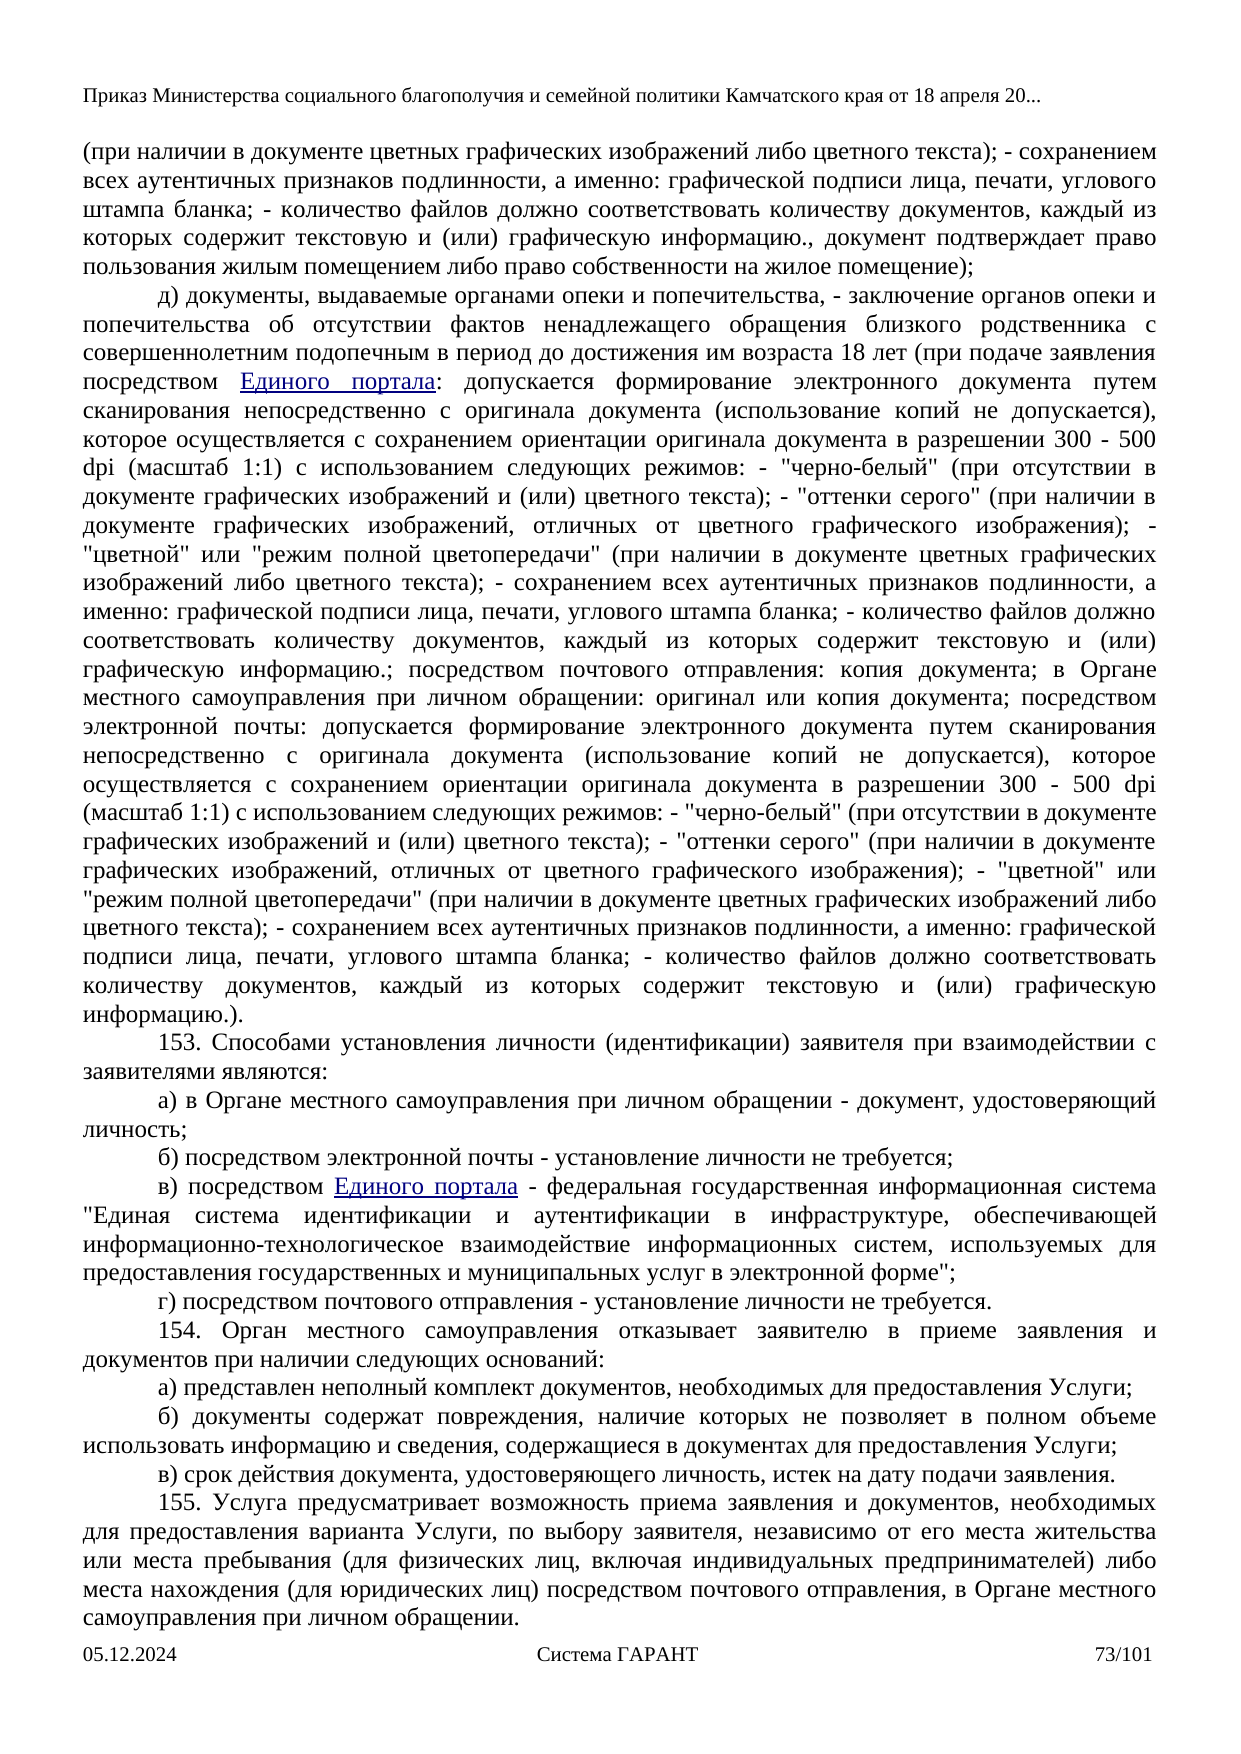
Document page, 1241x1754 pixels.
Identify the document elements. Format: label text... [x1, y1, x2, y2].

text в) посредством Единого портала - федеральная государственная информационная система "Единая система идентификации и аутентификации в инфраструктуре, обеспечивающей информационно-технологическое взаимодействие информационных систем, используемых для предоставления государственных и муниципальных услуг в электронной форме"; [83, 1171, 1157, 1286]
text а) в Органе местного самоуправления при личном обращении - документ, удостоверяющий личность; [83, 1085, 1157, 1142]
text д) документы, выдаваемые органами опеки и попечительства, - заключение органов опеки и попечительства об отсутствии фактов ненадлежащего обращения близкого родственника с совершеннолетним подопечным в период до достижения им возраста 18 лет (при подаче заявления посредством Единого портала: допускается формирование электронного документа путем сканирования непосредственно с оригинала документа (использование копий не допускается), которое осуществляется с сохранением ориентации оригинала документа в разрешении 300 - 500 dpi (масштаб 1:1) с использованием следующих режимов: - "черно-белый" (при отсутствии в документе графических изображений и (или) цветного текста); - "оттенки серого" (при наличии в документе графических изображений, отличных от цветного графического изображения); - "цветной" или "режим полной цветопередачи" (при наличии в документе цветных графических изображений либо цветного текста); - сохранением всех аутентичных признаков подлинности, а именно: графической подписи лица, печати, углового штампа бланка; - количество файлов должно соответствовать количеству документов, каждый из которых содержит текстовую и (или) графическую информацию.; посредством почтового отправления: копия документа; в Органе местного самоуправления при личном обращении: оригинал или копия документа; посредством электронной почты: допускается формирование электронного документа путем сканирования непосредственно с оригинала документа (использование копий не допускается), которое осуществляется с сохранением ориентации оригинала документа в разрешении 300 - 500 dpi (масштаб 1:1) с использованием следующих режимов: - "черно-белый" (при отсутствии в документе графических изображений и (или) цветного текста); - "оттенки серого" (при наличии в документе графических изображений, отличных от цветного графического изображения); - "цветной" или "режим полной цветопередачи" (при наличии в документе цветных графических изображений либо цветного текста); - сохранением всех аутентичных признаков подлинности, а именно: графической подписи лица, печати, углового штампа бланка; - количество файлов должно соответствовать количеству документов, каждый из которых содержит текстовую и (или) графическую информацию.). [83, 280, 1157, 1027]
text а) представлен неполный комплект документов, необходимых для предоставления Услуги; [83, 1372, 1157, 1401]
text в) срок действия документа, удостоверяющего личность, истек на дату подачи заявления. [83, 1459, 1157, 1487]
text (при наличии в документе цветных графических изображений либо цветного текста); - сохранением всех аутентичных признаков подлинности, а именно: графической подписи лица, печати, углового штампа бланка; - количество файлов должно соответствовать количеству документов, каждый из которых содержит текстовую и (или) графическую информацию., документ подтверждает право пользования жилым помещением либо право собственности на жилое помещение); [83, 136, 1157, 280]
text 155. Услуга предусматривает возможность приема заявления и документов, необходимых для предоставления варианта Услуги, по выбору заявителя, независимо от его места жительства или места пребывания (для физических лиц, включая индивидуальных предпринимателей) либо места нахождения (для юридических лиц) посредством почтового отправления, в Органе местного самоуправления при личном обращении. [83, 1487, 1157, 1631]
text 154. Орган местного самоуправления отказывает заявителю в приеме заявления и документов при наличии следующих оснований: [83, 1315, 1157, 1372]
text 153. Способами установления личности (идентификации) заявителя при взаимодействии с заявителями являются: [83, 1027, 1157, 1085]
text г) посредством почтового отправления - установление личности не требуется. [83, 1286, 1157, 1315]
text б) документы содержат повреждения, наличие которых не позволяет в полном объеме использовать информацию и сведения, содержащиеся в документах для предоставления Услуги; [83, 1401, 1157, 1459]
text б) посредством электронной почты - установление личности не требуется; [83, 1142, 1157, 1171]
